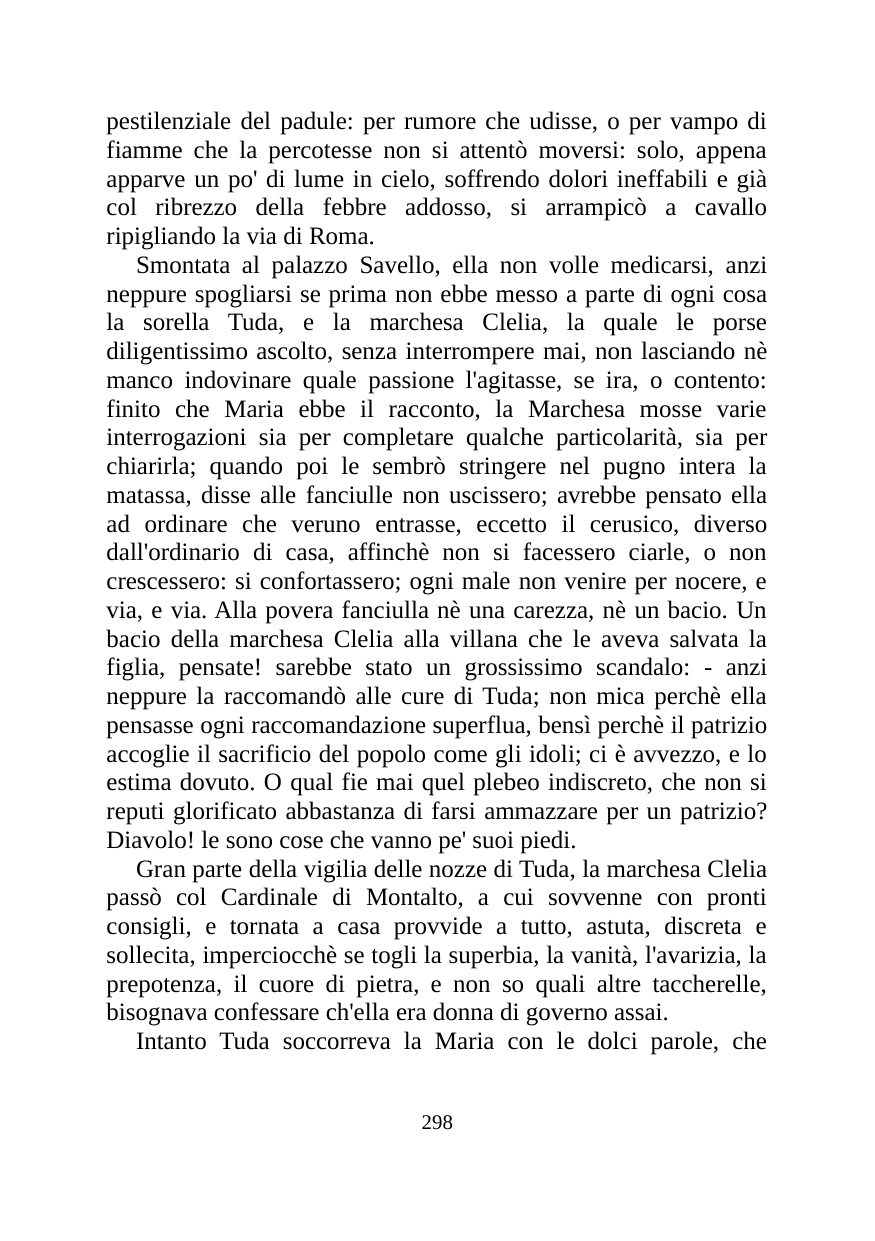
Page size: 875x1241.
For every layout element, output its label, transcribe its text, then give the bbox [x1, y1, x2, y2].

text Gran parte della vigilia delle nozze di Tuda, la marchesa Clelia passò col Cardinale di Montalto, a cui sovvenne con pronti consigli, e tornata a casa provvide a tutto, astuta, discreta e sollecita, imperciocchè se togli la superbia, la vanità, l'avarizia, la prepotenza, il cuore di pietra, e non so quali altre taccherelle, bisognava confessare ch'ella era donna di governo assai. [106, 854, 768, 1026]
text pestilenziale del padule: per rumore che udisse, o per vampo di fiamme che la percotesse non si attentò moversi: solo, appena apparve un po' di lume in cielo, soffrendo dolori ineffabili e già col ribrezzo della febbre addosso, si arrampicò a cavallo ripigliando la via di Roma. [106, 106, 768, 250]
text Smontata al palazzo Savello, ella non volle medicarsi, anzi neppure spogliarsi se prima non ebbe messo a parte di ogni cosa la sorella Tuda, e la marchesa Clelia, la quale le porse diligentissimo ascolto, senza interrompere mai, non lasciando nè manco indovinare quale passione l'agitasse, se ira, o contento: finito che Maria ebbe il racconto, la Marchesa mosse varie interrogazioni sia per completare qualche particolarità, sia per chiarirla; quando poi le sembrò stringere nel pugno intera la matassa, disse alle fanciulle non uscissero; avrebbe pensato ella ad ordinare che veruno entrasse, eccetto il cerusico, diverso dall'ordinario di casa, affinchè non si facessero ciarle, o non crescessero: si confortassero; ogni male non venire per nocere, e via, e via. Alla povera fanciulla nè una carezza, nè un bacio. Un bacio della marchesa Clelia alla villana che le aveva salvata la figlia, pensate! sarebbe stato un grossissimo scandalo: - anzi neppure la raccomandò alle cure di Tuda; non mica perchè ella pensasse ogni raccomandazione superflua, bensì perchè il patrizio accoglie il sacrificio del popolo come gli idoli; ci è avvezzo, e lo estima dovuto. O qual fie mai quel plebeo indiscreto, che non si reputi glorificato abbastanza di farsi ammazzare per un patrizio? Diavolo! le sono cose che vanno pe' suoi piedi. [106, 250, 768, 854]
text Intanto Tuda soccorreva la Maria con le dolci parole, che [106, 1026, 768, 1055]
